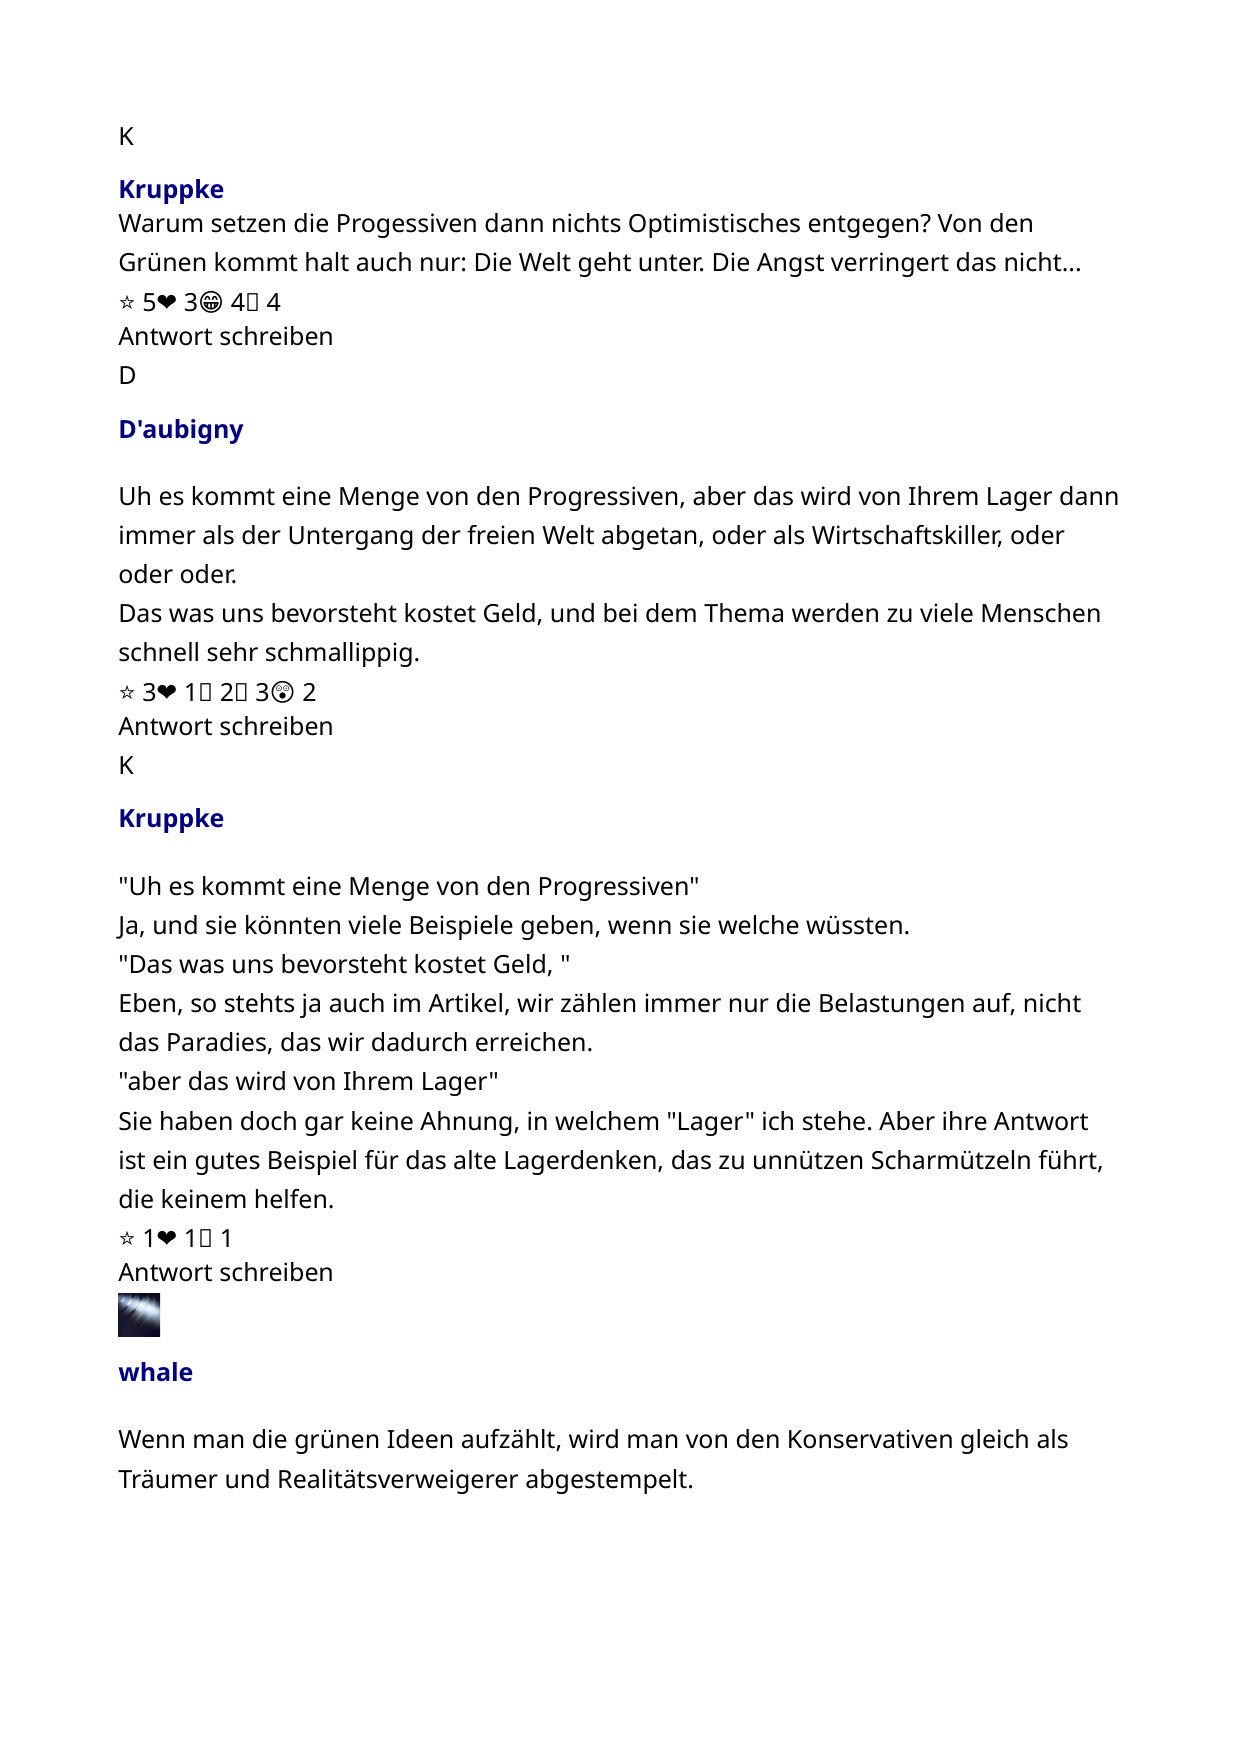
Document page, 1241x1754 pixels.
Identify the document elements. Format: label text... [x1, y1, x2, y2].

text K [118, 118, 1122, 152]
text "Das was uns bevorsteht kostet Geld, " [118, 947, 1122, 981]
text Antwort schreiben [118, 1255, 1122, 1289]
subtitle D'aubigny [118, 411, 1122, 445]
text ⭐️ 5❤️ 3😁 4🤨 4 [118, 284, 1122, 318]
subtitle whale [118, 1355, 1122, 1389]
text "aber das wird von Ihrem Lager" [118, 1064, 1122, 1098]
text Uh es kommt eine Menge von den Progressiven, aber das wird von Ihrem Lager dann immer als der Untergang der freien Welt abgetan, oder als Wirtschaftskiller, oder oder oder. [118, 478, 1122, 591]
subtitle Kruppke [118, 801, 1122, 835]
text ⭐️ 3❤️ 1🙁 2🤨 3😲 2 [118, 674, 1122, 708]
picture [118, 1293, 161, 1337]
text ⭐️ 1❤️ 1🤨 1 [118, 1221, 1122, 1255]
text Das was uns bevorsteht kostet Geld, und bei dem Thema werden zu viele Menschen schnell sehr schmallippig. [118, 596, 1122, 669]
text Warum setzen die Progessiven dann nichts Optimistisches entgegen? Von den Grünen kommt halt auch nur: Die Welt geht unter. Die Angst verringert das nicht... [118, 206, 1122, 279]
text Wenn man die grünen Ideen aufzählt, wird man von den Konservativen gleich als Träumer und Realitätsverweigerer abgestempelt. [118, 1422, 1122, 1495]
text Eben, so stehts ja auch im Artikel, wir zählen immer nur die Belastungen auf, nicht das Paradies, das wir dadurch erreichen. [118, 986, 1122, 1059]
text "Uh es kommt eine Menge von den Progressiven" [118, 868, 1122, 902]
text D [118, 357, 1122, 392]
subtitle Kruppke [118, 172, 1122, 206]
text Antwort schreiben [118, 708, 1122, 742]
text Antwort schreiben [118, 318, 1122, 352]
text K [118, 747, 1122, 781]
text Ja, und sie könnten viele Beispiele geben, wenn sie welche wüssten. [118, 907, 1122, 941]
text Sie haben doch gar keine Ahnung, in welchem "Lager" ich stehe. Aber ihre Antwort ist ein gutes Beispiel für das alte Lagerdenken, das zu unnützen Scharmützeln führt, die keinem helfen. [118, 1103, 1122, 1216]
